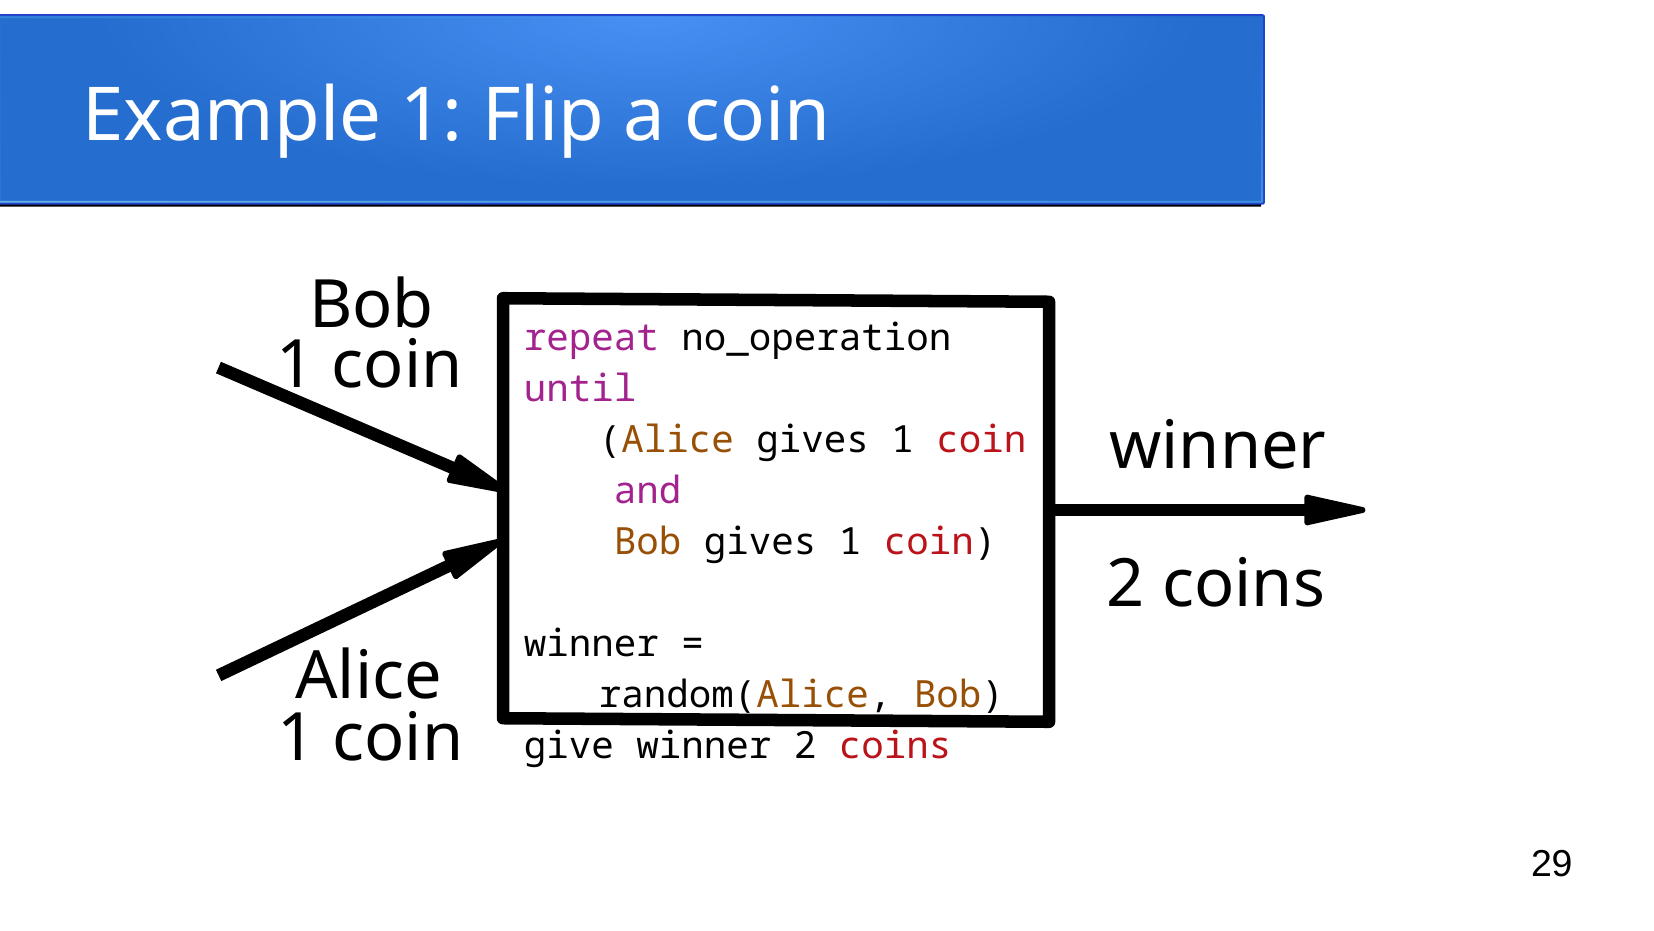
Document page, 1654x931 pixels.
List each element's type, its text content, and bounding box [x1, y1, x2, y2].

text_box 1 coin [262, 681, 494, 793]
text_box Bob [294, 248, 454, 308]
text_box repeat no_operation until (Alice gives 1 coin and Bob gives 1 coin) winner = random(Alice, Bob) give winner 2 coins [509, 303, 1050, 710]
text_box Alice [280, 620, 461, 723]
text_box winner [1094, 390, 1344, 493]
text_box 2 coins [1092, 528, 1350, 646]
title Example 1: Flip a coin [82, 35, 1235, 189]
text_box 1 coin [261, 308, 484, 426]
